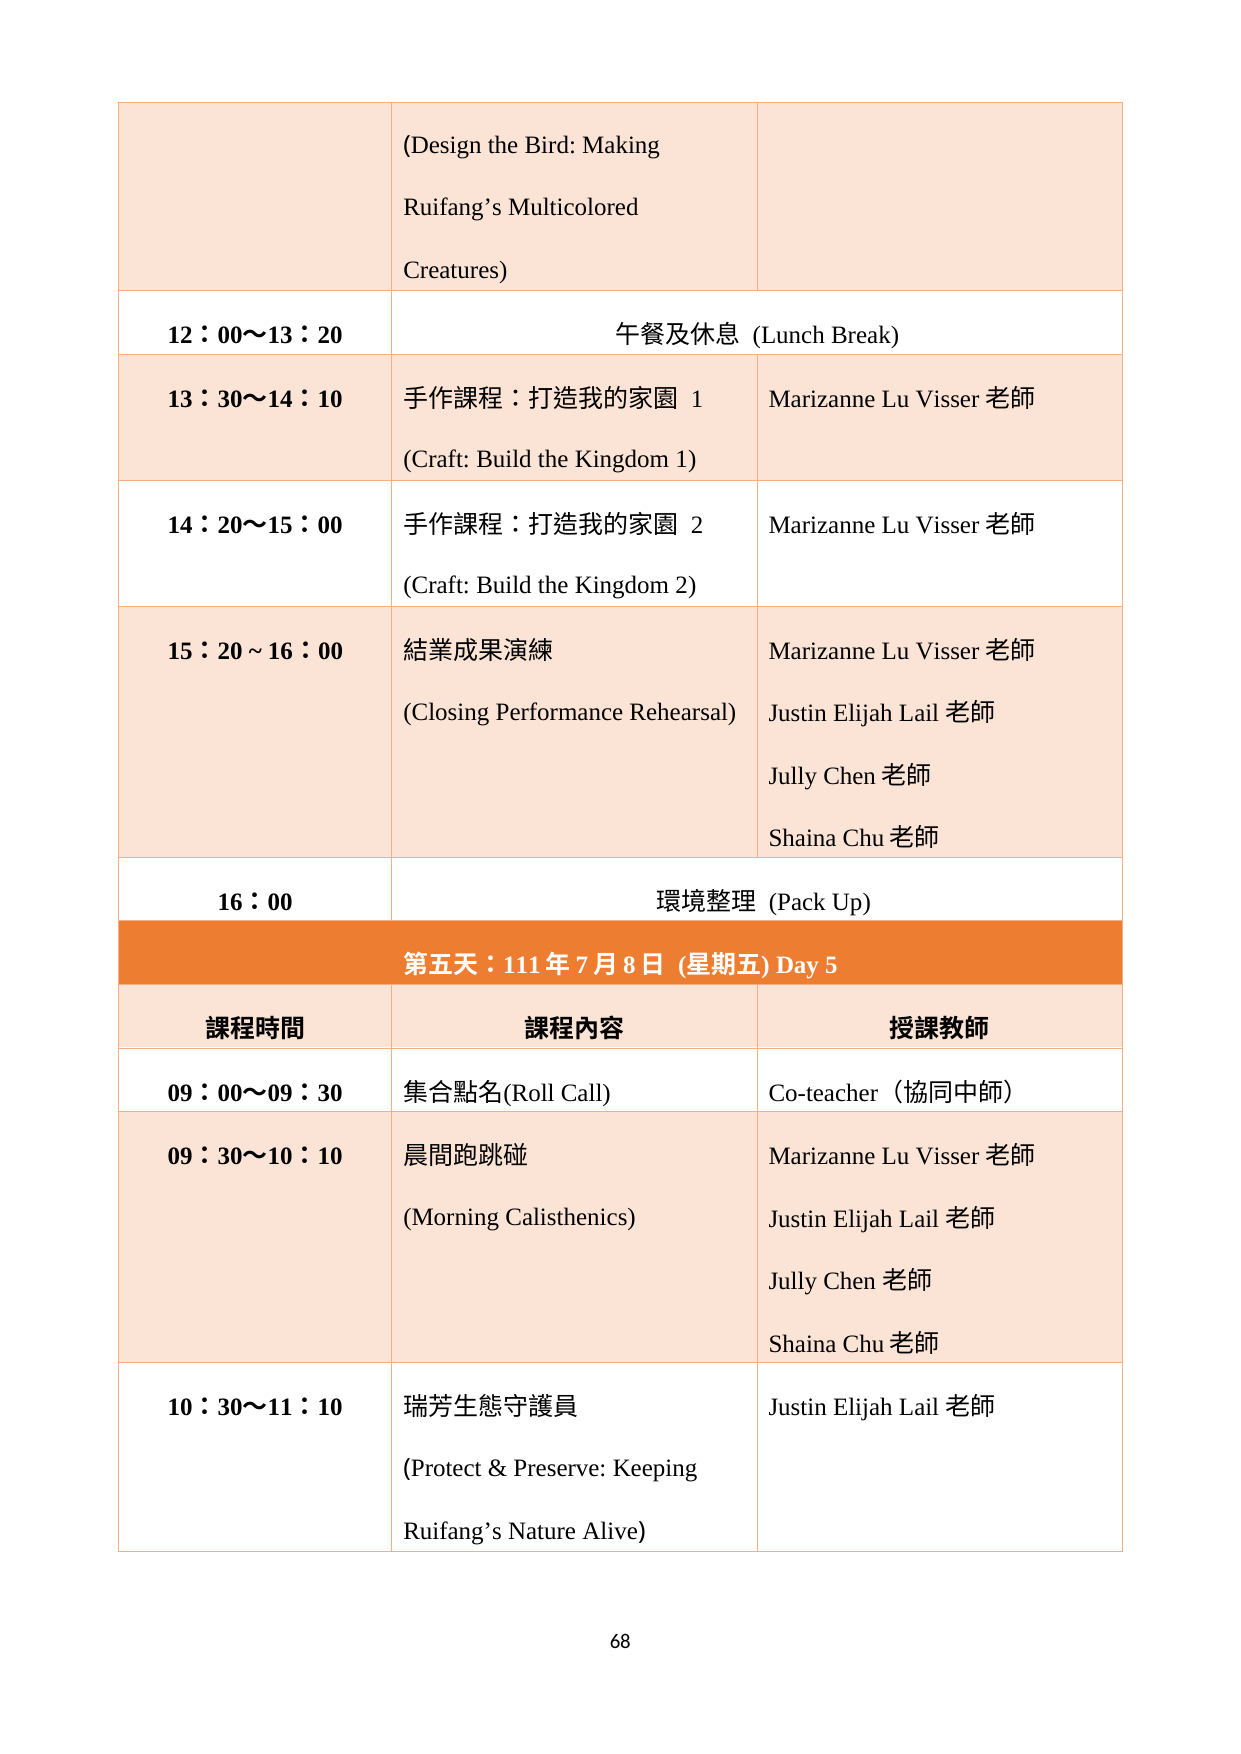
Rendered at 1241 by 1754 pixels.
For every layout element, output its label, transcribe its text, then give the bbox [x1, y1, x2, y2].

table_cell Co-teacher（協同中師） [758, 1049, 1122, 1111]
table_cell 課程內容 [392, 985, 757, 1047]
table_cell 09：30〜10：10 [119, 1112, 391, 1362]
table_cell Marizanne Lu Visser 老師 Justin Elijah Lail 老師 Jully Chen老師 Shaina Chu老師 [758, 607, 1122, 857]
table_cell 14：20〜15：00 [119, 481, 391, 606]
table_cell 09：00〜09：30 [119, 1049, 391, 1111]
table_cell Marizanne Lu Visser 老師 Justin Elijah Lail 老師 Jully Chen 老師 Shaina Chu老師 [758, 1112, 1122, 1362]
table_cell 瑞芳生態守護員 (Protect & Preserve: Keeping Ruifang’s Nature Alive) [392, 1363, 757, 1551]
table_cell 10：30〜11：10 [119, 1363, 391, 1551]
table_cell [119, 103, 391, 290]
table_cell Justin Elijah Lail 老師 [758, 1363, 1122, 1551]
table_cell [758, 103, 1122, 290]
table_cell Marizanne Lu Visser 老師 [758, 355, 1122, 480]
table_cell Marizanne Lu Visser 老師 [758, 481, 1122, 606]
table_cell 手作課程：打造我的家園 2 (Craft: Build the Kingdom 2) [392, 481, 757, 606]
table_cell 第五天：111年7月8日 (星期五) Day 5 [119, 921, 1122, 984]
table_cell 16：00 [119, 858, 391, 920]
table_cell (Design the Bird: Making Ruifang’s Multicolored Creatures) [392, 103, 757, 290]
table_cell 集合點名(Roll Call) [392, 1049, 757, 1111]
table_cell 課程時間 [119, 985, 391, 1047]
table_cell 午餐及休息 (Lunch Break) [392, 291, 1122, 354]
table_cell 晨間跑跳碰 (Morning Calisthenics) [392, 1112, 757, 1362]
table_cell 13：30〜14：10 [119, 355, 391, 480]
table_cell 12：00〜13：20 [119, 291, 391, 354]
table_cell 環境整理 (Pack Up) [392, 858, 1122, 920]
table_cell 15：20 ~ 16：00 [119, 607, 391, 857]
table_cell 授課教師 [758, 985, 1122, 1047]
table_cell 手作課程：打造我的家園 1 (Craft: Build the Kingdom 1) [392, 355, 757, 480]
table_cell 結業成果演練 (Closing Performance Rehearsal) [392, 607, 757, 857]
